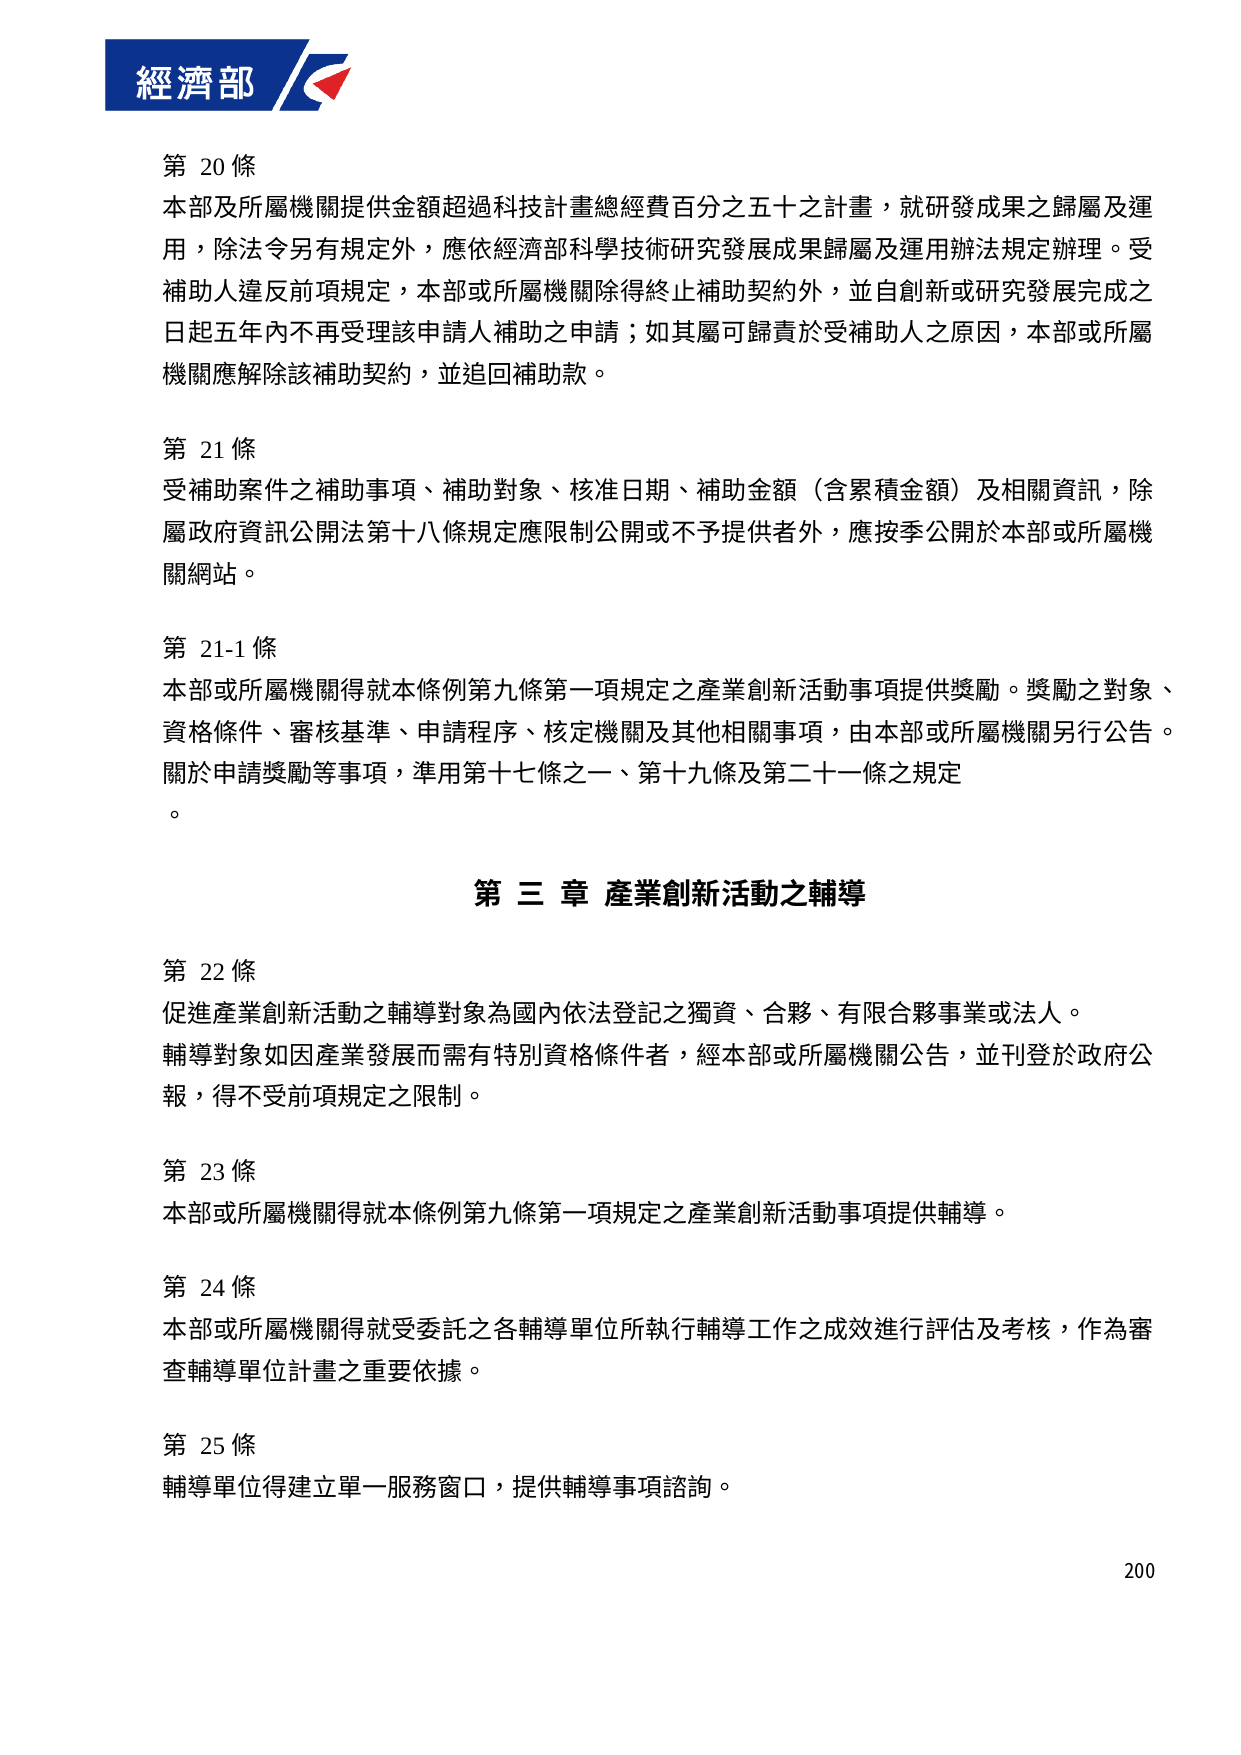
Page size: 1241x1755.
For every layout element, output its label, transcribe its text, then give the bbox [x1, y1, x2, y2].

text 第 24 條 [162, 1268, 1155, 1304]
text 本部或所屬機關得就受委託之各輔導單位所執行輔導工作之成效進行評估及考核，作為審查輔導單位計畫之重要依據。 [162, 1309, 1155, 1387]
text 第 20 條 [162, 146, 1155, 182]
text 第 22 條 [162, 952, 1155, 988]
text 本部或所屬機關得就本條例第九條第一項規定之產業創新活動事項提供輔導。 [162, 1193, 1155, 1229]
text 輔導單位得建立單一服務窗口，提供輔導事項諮詢。 [162, 1467, 1155, 1504]
text 第 三 章 產業創新活動之輔導 [162, 870, 1155, 912]
text 本部及所屬機關提供金額超過科技計畫總經費百分之五十之計畫，就研發成果之歸屬及運用，除法令另有規定外，應依經濟部科學技術研究發展成果歸屬及運用辦法規定辦理。受補助人違反前項規定，本部或所屬機關除得終止補助契約外，並自創新或研究發展完成之日起五年內不再受理該申請人補助之申請；如其屬可歸責於受補助人之原因，本部或所屬機關應解除該補助契約，並追回補助款。 [162, 188, 1155, 391]
text 。 [162, 796, 1155, 832]
text 受補助案件之補助事項、補助對象、核准日期、補助金額（含累積金額）及相關資訊，除屬政府資訊公開法第十八條規定應限制公開或不予提供者外，應按季公開於本部或所屬機關網站。 [162, 471, 1155, 590]
text 第 21-1 條 [162, 629, 1155, 665]
text 第 25 條 [162, 1426, 1155, 1462]
text 第 21 條 [162, 429, 1155, 465]
text 第 23 條 [162, 1151, 1155, 1188]
text 促進產業創新活動之輔導對象為國內依法登記之獨資、合夥、有限合夥事業或法人。 [162, 993, 1155, 1030]
text 輔導對象如因產業發展而需有特別資格條件者，經本部或所屬機關公告，並刊登於政府公報，得不受前項規定之限制。 [162, 1035, 1155, 1113]
text 本部或所屬機關得就本條例第九條第一項規定之產業創新活動事項提供獎勵。獎勵之對象、資格條件、審核基準、申請程序、核定機關及其他相關事項，由本部或所屬機關另行公告。關於申請獎勵等事項，準用第十七條之一、第十九條及第二十一條之規定 [162, 671, 1155, 790]
